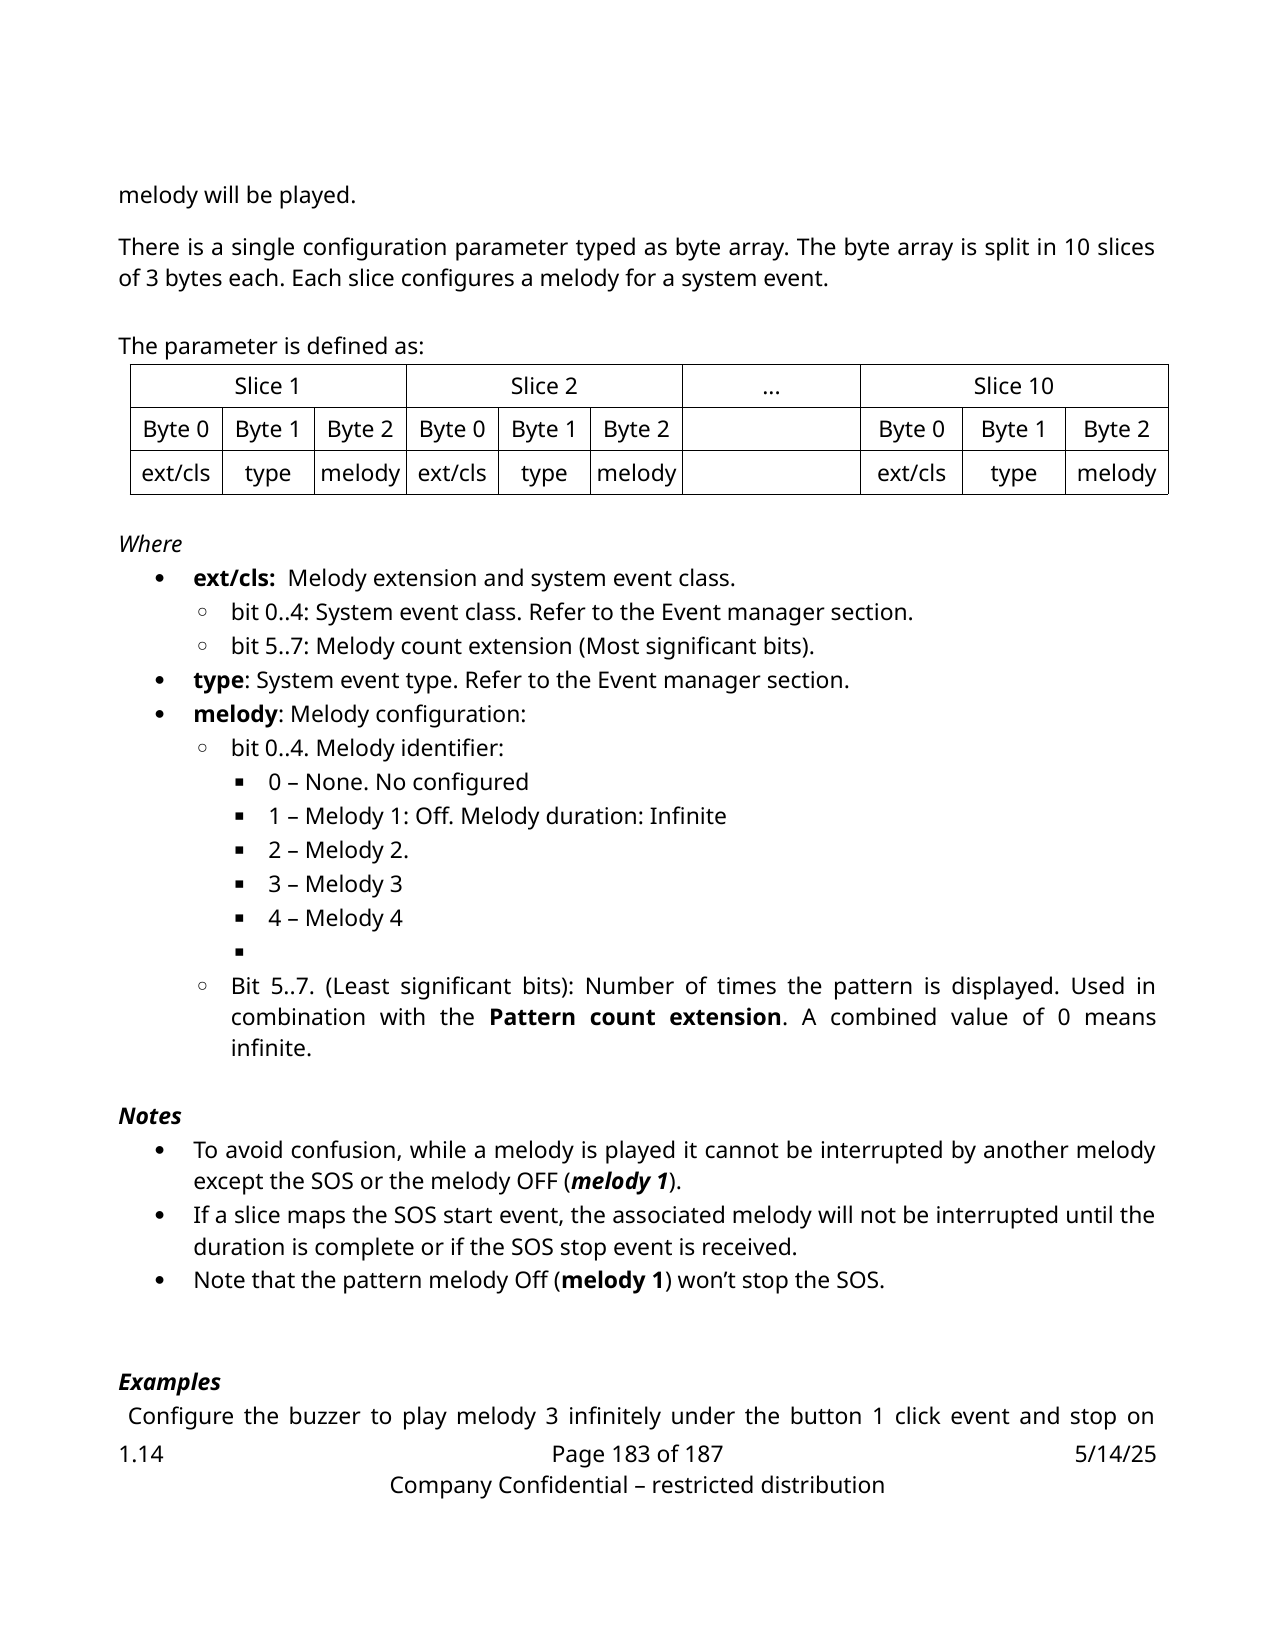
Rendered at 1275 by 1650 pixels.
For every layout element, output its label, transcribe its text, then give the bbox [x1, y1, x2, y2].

list bit 5..7: Melody count extension (Most significant bits). [193, 630, 1157, 661]
list 0 – None. No configured [231, 766, 1157, 797]
text melody will be played. [118, 179, 1157, 210]
table_cell Byte 0 [131, 408, 222, 450]
table_header Slice 10 [861, 365, 1168, 407]
list Note that the pattern melody Off (melody 1) won’t stop the SOS. [156, 1264, 1157, 1296]
table_cell melody [315, 451, 406, 494]
list type: System event type. Refer to the Event manager section. [156, 664, 1157, 695]
table_cell melody [1066, 451, 1168, 494]
table_cell ext/cls [407, 451, 498, 494]
list 2 – Melody 2. [231, 834, 1157, 865]
table_cell Byte 2 [591, 408, 682, 450]
table_cell Byte 2 [1066, 408, 1168, 450]
table_cell Byte 2 [315, 408, 406, 450]
table_cell Byte 0 [861, 408, 962, 450]
table_cell Byte 1 [499, 408, 590, 450]
list If a slice maps the SOS start event, the associated melody will not be interrupted until the duration is complete or if the SOS stop event is received. [156, 1199, 1157, 1262]
table_cell type [963, 451, 1065, 494]
table_cell Byte 0 [407, 408, 498, 450]
text Configure the buzzer to play melody 3 infinitely under the button 1 click event and stop on [118, 1400, 1157, 1431]
list ext/cls: Melody extension and system event class. [156, 562, 1157, 593]
list Bit 5..7. (Least significant bits): Number of times the pattern is displayed. Used in combination with the Pattern count extension. A combined value of 0 means infinite. [193, 969, 1157, 1063]
text Notes [118, 1100, 1157, 1131]
table_cell [683, 408, 860, 450]
table_cell type [499, 451, 590, 494]
table_cell type [223, 451, 314, 494]
text There is a single configuration parameter typed as byte array. The byte array is split in 10 slices of 3 bytes each. Each slice configures a melody for a system event. [118, 231, 1157, 293]
list bit 0..4. Melody identifier: [193, 732, 1157, 763]
table_cell [683, 451, 860, 494]
text The parameter is defined as: [118, 330, 1157, 361]
list 1 – Melody 1: Off. Melody duration: Infinite [231, 800, 1157, 831]
table_cell Byte 1 [963, 408, 1065, 450]
table_header Slice 2 [407, 365, 682, 407]
table_cell ext/cls [131, 451, 222, 494]
table_cell Byte 1 [223, 408, 314, 450]
table_cell melody [591, 451, 682, 494]
table_header Slice 1 [131, 365, 406, 407]
text Where [118, 528, 1157, 559]
text Examples [118, 1366, 1157, 1397]
list bit 0..4: System event class. Refer to the Event manager section. [193, 596, 1157, 627]
list To avoid confusion, while a melody is played it cannot be interrupted by another melody except the SOS or the melody OFF (melody 1). [156, 1134, 1157, 1196]
list 4 – Melody 4 [231, 902, 1157, 933]
table_cell ext/cls [861, 451, 962, 494]
list 3 – Melody 3 [231, 868, 1157, 899]
table_header ... [683, 365, 860, 407]
list melody: Melody configuration: [156, 698, 1157, 729]
